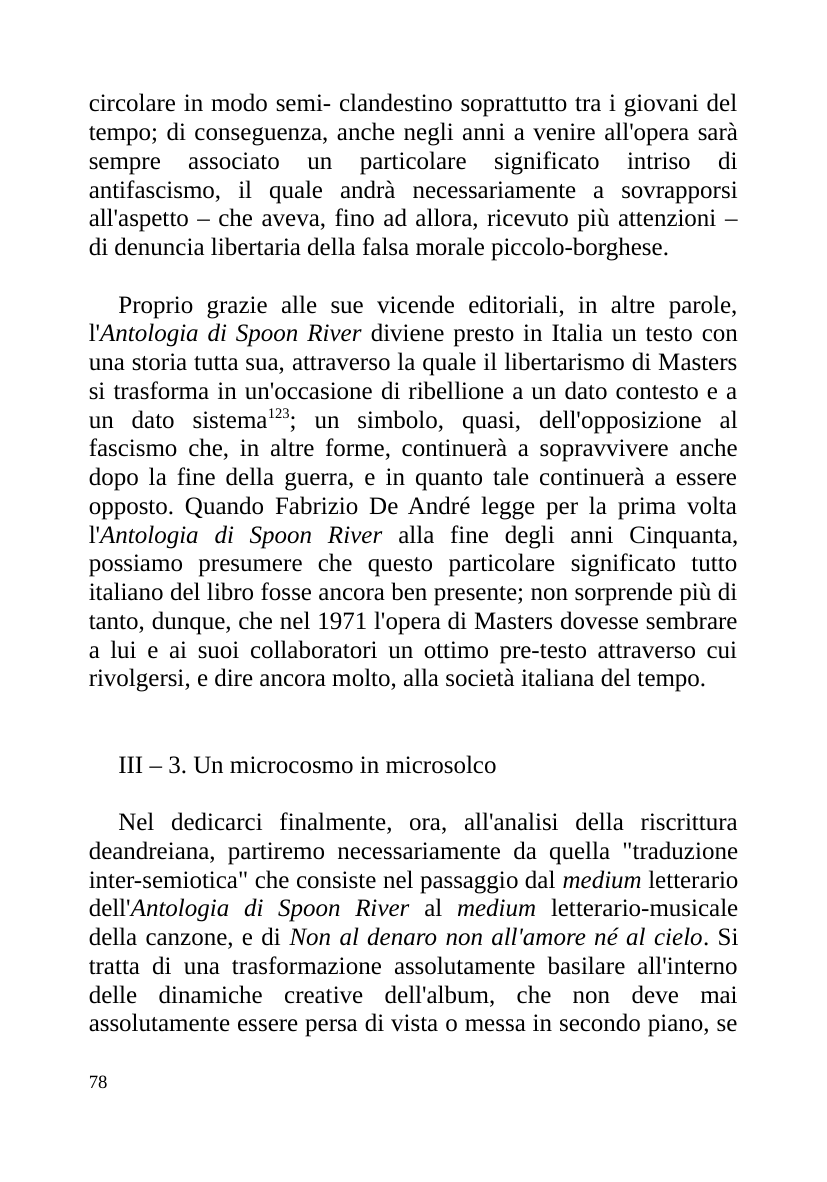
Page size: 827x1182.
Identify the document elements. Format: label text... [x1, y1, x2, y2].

text Proprio grazie alle sue vicende editoriali, in altre parole, l'Antologia di Spoon River diviene presto in Italia un testo con una storia tutta sua, attraverso la quale il libertarismo di Masters si trasforma in un'occasione di ribellione a un dato contesto e a un dato sistema; un simbolo, quasi, dell'opposizione al fascismo che, in altre forme, continuerà a sopravvivere anche dopo la fine della guerra, e in quanto tale continuerà a essere opposto. Quando Fabrizio De André legge per la prima volta l'Antologia di Spoon River alla fine degli anni Cinquanta, possiamo presumere che questo particolare significato tutto italiano del libro fosse ancora ben presente; non sorprende più di tanto, dunque, che nel 1971 l'opera di Masters dovesse sembrare a lui e ai suoi collaboratori un ottimo pre-testo attraverso cui rivolgersi, e dire ancora molto, alla società italiana del tempo. [88, 290, 738, 692]
text circolare in modo semi- clandestino soprattutto tra i giovani del tempo; di conseguenza, anche negli anni a venire all'opera sarà sempre associato un particolare significato intriso di antifascismo, il quale andrà necessariamente a sovrapporsi all'aspetto – che aveva, fino ad allora, ricevuto più attenzioni – di denuncia libertaria della falsa morale piccolo-borghese. [88, 88, 738, 261]
text III – 3. Un microcosmo in microsolco [88, 750, 738, 778]
text Nel dedicarci finalmente, ora, all'analisi della riscrittura deandreiana, partiremo necessariamente da quella "traduzione inter-semiotica" che consiste nel passaggio dal medium letterario dell'Antologia di Spoon River al medium letterario-musicale della canzone, e di Non al denaro non all'amore né al cielo. Si tratta di una trasformazione assolutamente basilare all'interno delle dinamiche creative dell'album, che non deve mai assolutamente essere persa di vista o messa in secondo piano, se [88, 807, 738, 1037]
